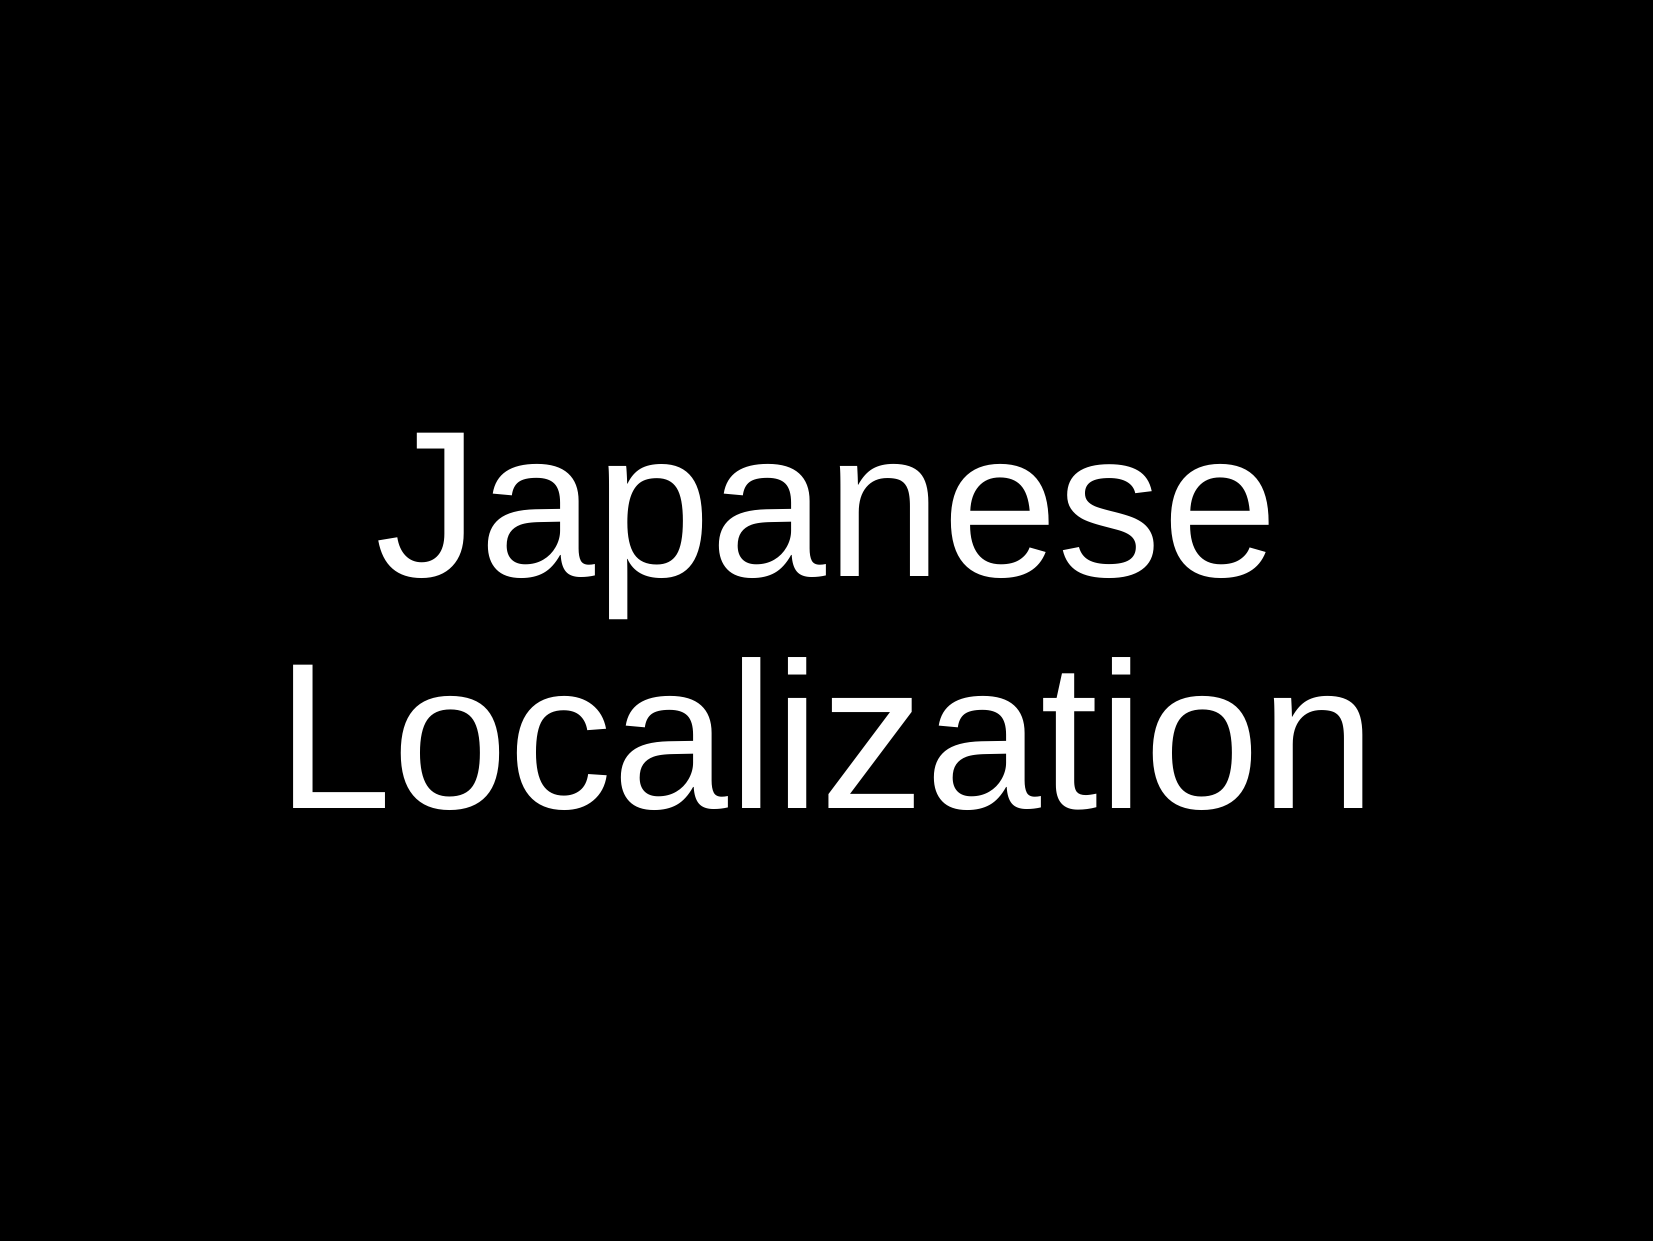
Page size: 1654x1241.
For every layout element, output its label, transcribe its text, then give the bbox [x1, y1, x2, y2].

title Japanese Localization [82, 101, 1571, 1140]
